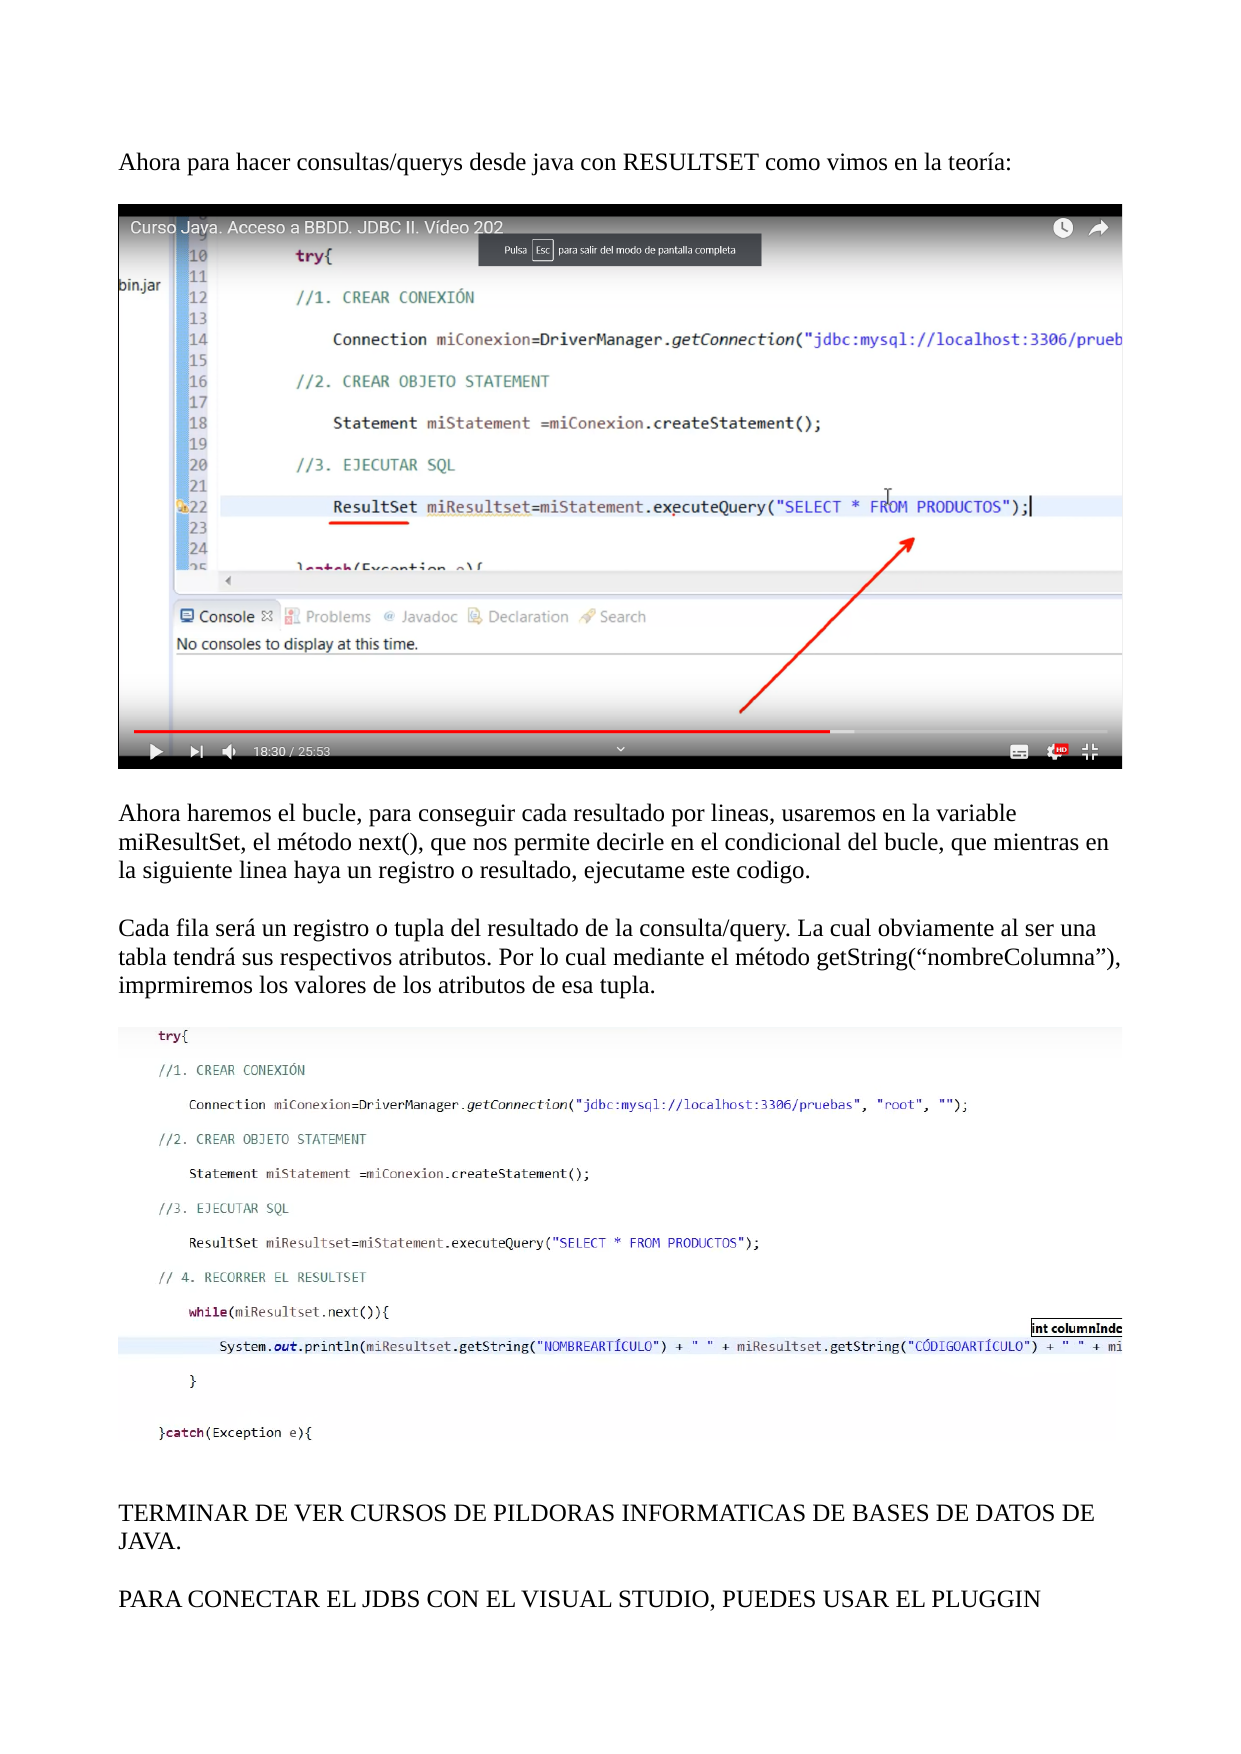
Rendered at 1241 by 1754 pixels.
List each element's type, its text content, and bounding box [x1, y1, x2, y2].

text Ahora para hacer consultas/querys desde java con RESULTSET como vimos en la teoría: [118, 147, 1122, 176]
text Ahora haremos el bucle, para conseguir cada resultado por lineas, usaremos en la variable miResultSet, el método next(), que nos permite decirle en el condicional del bucle, que mientras en la siguiente linea haya un registro o resultado, ejecutame este codigo. [118, 798, 1122, 884]
picture [118, 204, 1123, 769]
text TERMINAR DE VER CURSOS DE PILDORAS INFORMATICAS DE BASES DE DATOS DE JAVA. [118, 1498, 1122, 1555]
text PARA CONECTAR EL JDBS CON EL VISUAL STUDIO, PUEDES USAR EL PLUGGIN [118, 1584, 1122, 1613]
text Cada fila será un registro o tupla del resultado de la consulta/query. La cual obviamente al ser una tabla tendrá sus respectivos atributos. Por lo cual mediante el método getString(“nombreColumna”), imprmiremos los valores de los atributos de esa tupla. [118, 913, 1122, 999]
